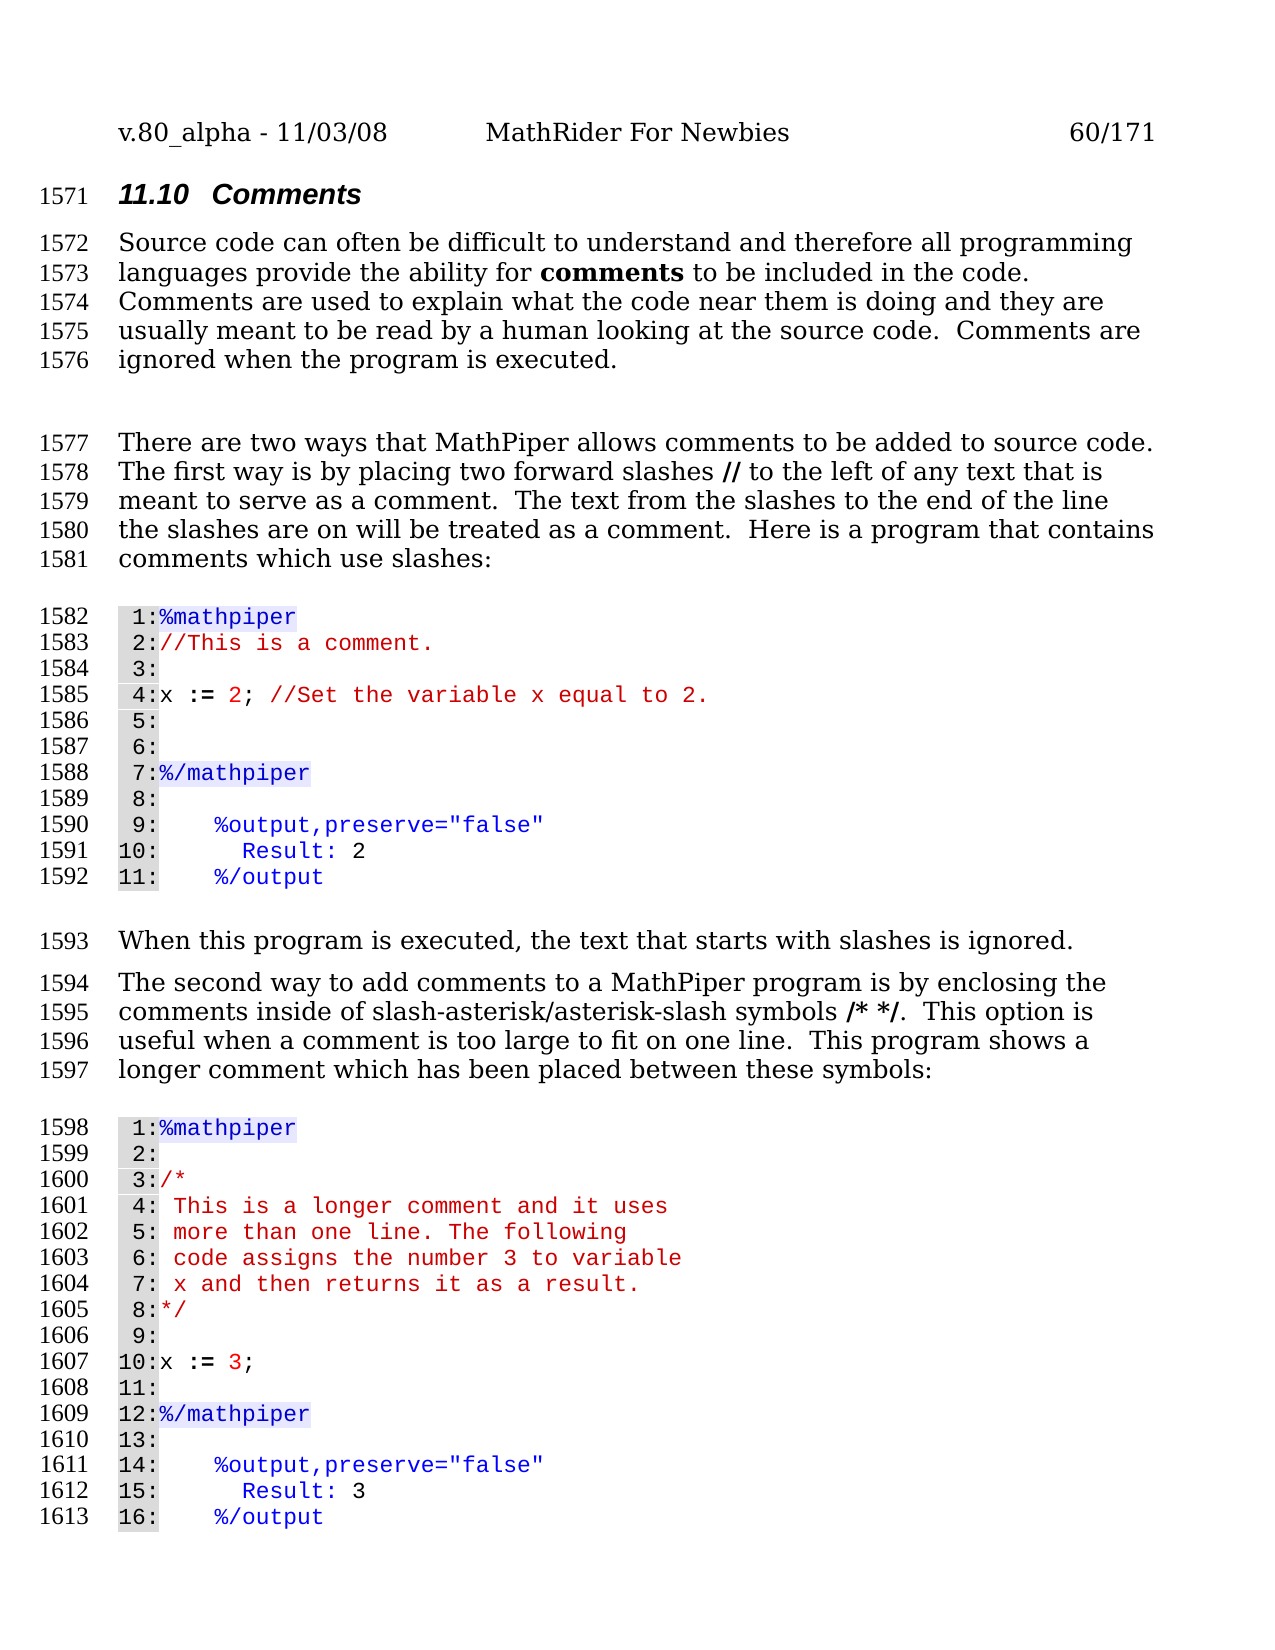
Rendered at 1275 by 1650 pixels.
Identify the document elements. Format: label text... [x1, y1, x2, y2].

text 8:*/ [118, 1298, 1157, 1324]
text 13: [118, 1428, 1157, 1454]
text The second way to add comments to a MathPiper program is by enclosing the comments inside of slash-asterisk/asterisk-slash symbols /* */. This option is useful when a comment is too large to fit on one line. This program shows a longer comment which has been placed between these symbols: [118, 968, 1157, 1085]
subtitle Comments [118, 177, 1157, 210]
text 6: code assigns the number 3 to variable [118, 1246, 1157, 1272]
text 11: [118, 1376, 1157, 1402]
text 4: This is a longer comment and it uses [118, 1194, 1157, 1220]
text 16: %/output [118, 1506, 1157, 1532]
text 10: Result: 2 [118, 839, 1157, 865]
text 7:%/mathpiper [118, 761, 1157, 787]
text 4:x := 2; //Set the variable x equal to 2. [118, 683, 1157, 709]
text 9: %output,preserve="false" [118, 813, 1157, 839]
text When this program is executed, the text that starts with slashes is ignored. [118, 927, 1157, 956]
text 5: more than one line. The following [118, 1220, 1157, 1246]
text 3:/* [118, 1168, 1157, 1194]
text 2: [118, 1143, 1157, 1168]
text 2://This is a comment. [118, 632, 1157, 658]
text 12:%/mathpiper [118, 1402, 1157, 1428]
text 5: [118, 709, 1157, 735]
text 14: %output,preserve="false" [118, 1454, 1157, 1480]
text 11: %/output [118, 865, 1157, 891]
text 15: Result: 3 [118, 1480, 1157, 1506]
text 10:x := 3; [118, 1350, 1157, 1376]
text 1:%mathpiper [118, 606, 1157, 632]
text 1:%mathpiper [118, 1117, 1157, 1143]
text Source code can often be difficult to understand and therefore all programming languages provide the ability for comments to be included in the code. Comments are used to explain what the code near them is doing and they are usually meant to be read by a human looking at the source code. Comments are ignored when the program is executed. [118, 228, 1157, 374]
text 7: x and then returns it as a result. [118, 1272, 1157, 1298]
text 6: [118, 735, 1157, 761]
text There are two ways that MathPiper allows comments to be added to source code. The first way is by placing two forward slashes // to the left of any text that is meant to serve as a comment. The text from the slashes to the end of the line the slashes are on will be treated as a comment. Here is a program that contains comments which use slashes: [118, 428, 1157, 574]
text 8: [118, 787, 1157, 813]
text 9: [118, 1324, 1157, 1350]
text 3: [118, 658, 1157, 683]
